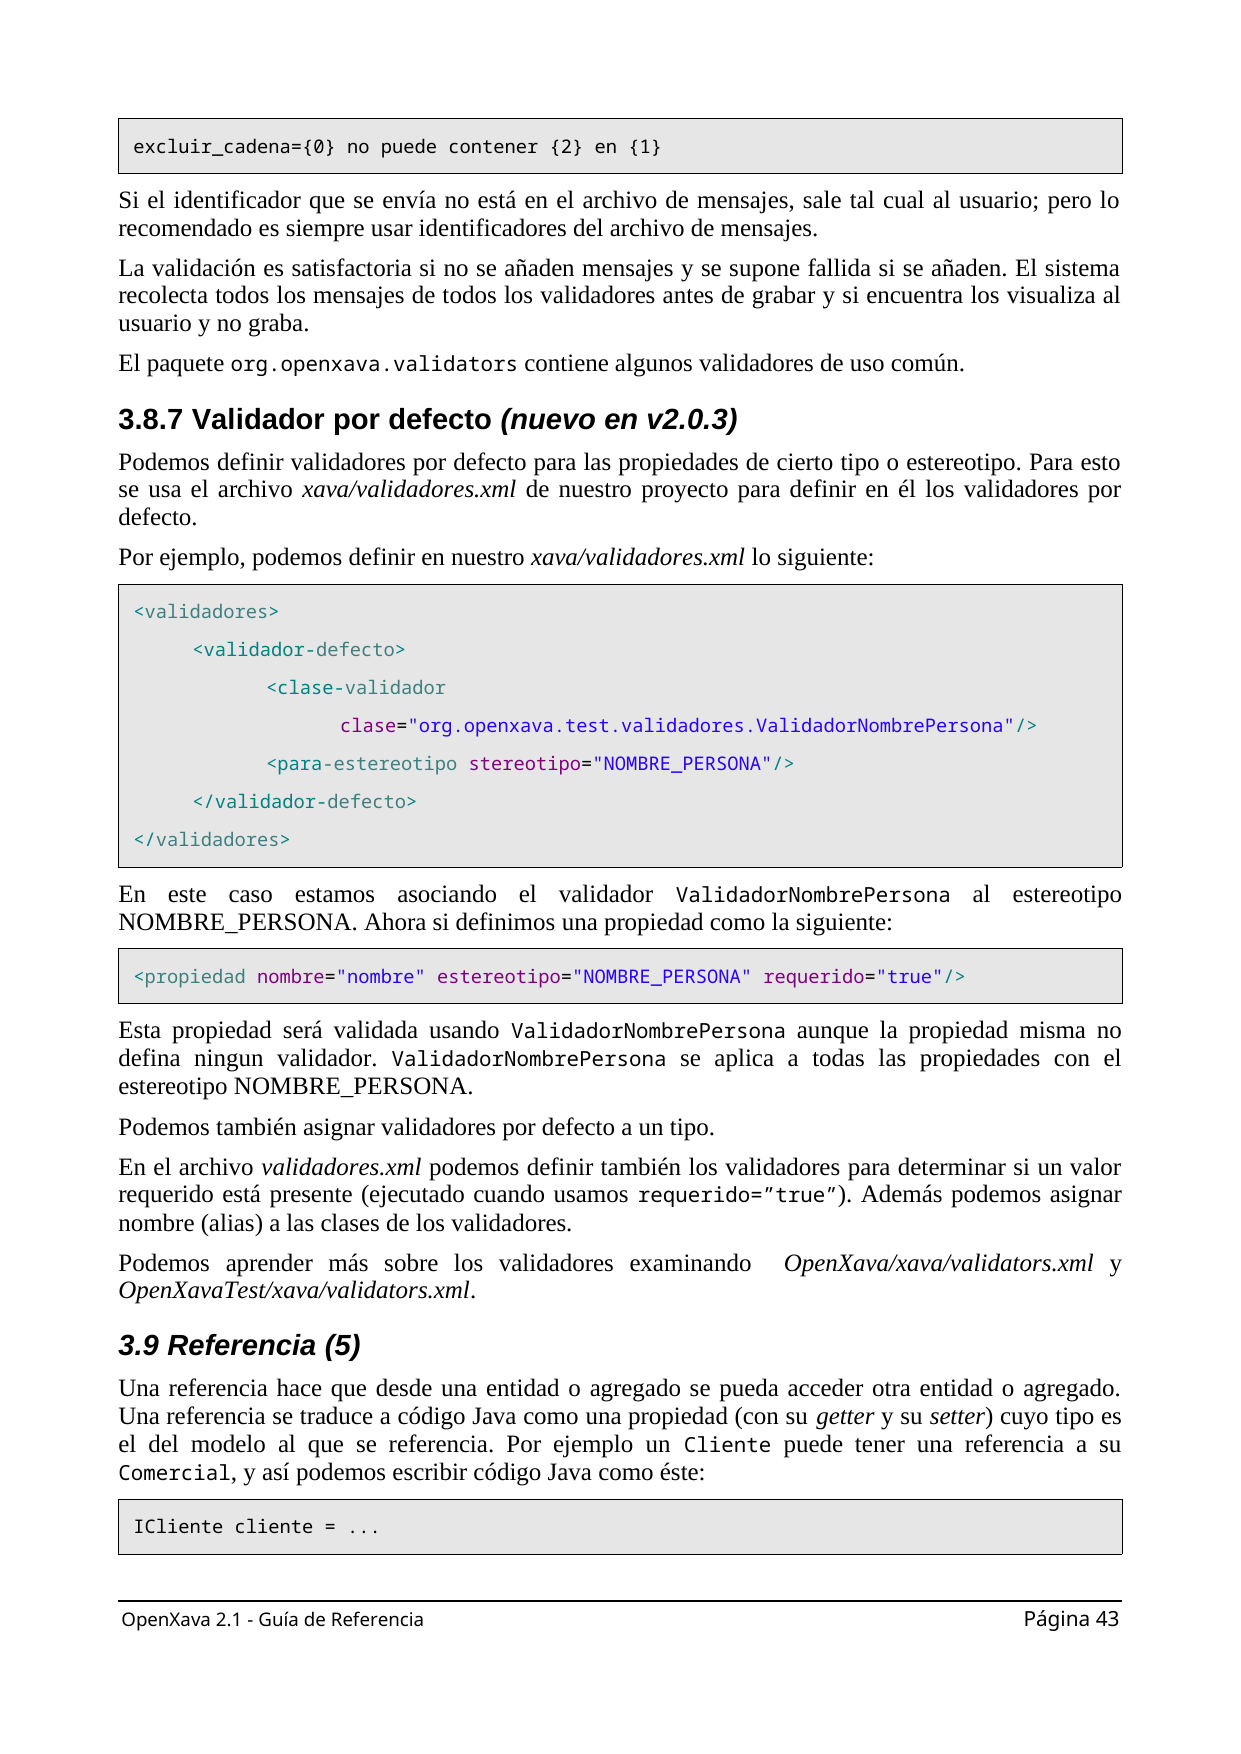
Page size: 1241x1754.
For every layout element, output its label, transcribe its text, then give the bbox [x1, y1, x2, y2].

text Una referencia hace que desde una entidad o agregado se pueda acceder otra entidad o agregado. Una referencia se traduce a código Java como una propiedad (con su getter y su setter) cuyo tipo es el del modelo al que se referencia. Por ejemplo un Cliente puede tener una referencia a su Comercial, y así podemos escribir código Java como éste: [118, 1374, 1122, 1486]
text </validador-defecto> [119, 774, 1122, 812]
text Podemos aprender más sobre los validadores examinando OpenXava/xava/validators.xml y OpenXavaTest/xava/validators.xml. [118, 1249, 1122, 1304]
text En este caso estamos asociando el validador ValidadorNombrePersona al estereotipo NOMBRE_PERSONA. Ahora si definimos una propiedad como la siguiente: [118, 880, 1122, 936]
text clase="org.openxava.test.validadores.ValidadorNombrePersona"/> [119, 698, 1122, 736]
subtitle Validador por defecto (nuevo en v2.0.3) [118, 403, 1122, 435]
text Esta propiedad será validada usando ValidadorNombrePersona aunque la propiedad misma no defina ningun validador. ValidadorNombrePersona se aplica a todas las propiedades con el estereotipo NOMBRE_PERSONA. [118, 1016, 1122, 1100]
text Podemos también asignar validadores por defecto a un tipo. [118, 1113, 1122, 1140]
text </validadores> [119, 812, 1122, 867]
text En el archivo validadores.xml podemos definir también los validadores para determinar si un valor requerido está presente (ejecutado cuando usamos requerido=”true”). Además podemos asignar nombre (alias) a las clases de los validadores. [118, 1153, 1122, 1236]
subtitle Referencia (5) [118, 1329, 1122, 1362]
text Podemos definir validadores por defecto para las propiedades de cierto tipo o estereotipo. Para esto se usa el archivo xava/validadores.xml de nuestro proyecto para definir en él los validadores por defecto. [118, 448, 1122, 531]
text Por ejemplo, podemos definir en nuestro xava/validadores.xml lo siguiente: [118, 543, 1122, 571]
text <para-estereotipo stereotipo="NOMBRE_PERSONA"/> [119, 736, 1122, 774]
text <validador-defecto> [119, 622, 1122, 660]
text Si el identificador que se envía no está en el archivo de mensajes, sale tal cual al usuario; pero lo recomendado es siempre usar identificadores del archivo de mensajes. [118, 186, 1122, 241]
text El paquete org.openxava.validators contiene algunos validadores de uso común. [118, 349, 1122, 378]
text <validadores> [119, 585, 1122, 622]
text excluir_cadena={0} no puede contener {2} en {1} [119, 119, 1122, 173]
text La validación es satisfactoria si no se añaden mensajes y se supone fallida si se añaden. El sistema recolecta todos los mensajes de todos los validadores antes de grabar y si encuentra los visualiza al usuario y no graba. [118, 254, 1122, 337]
text <clase-validador [119, 660, 1122, 698]
text <propiedad nombre="nombre" estereotipo="NOMBRE_PERSONA" requerido="true"/> [119, 949, 1122, 1003]
text ICliente cliente = ... [119, 1500, 1122, 1554]
